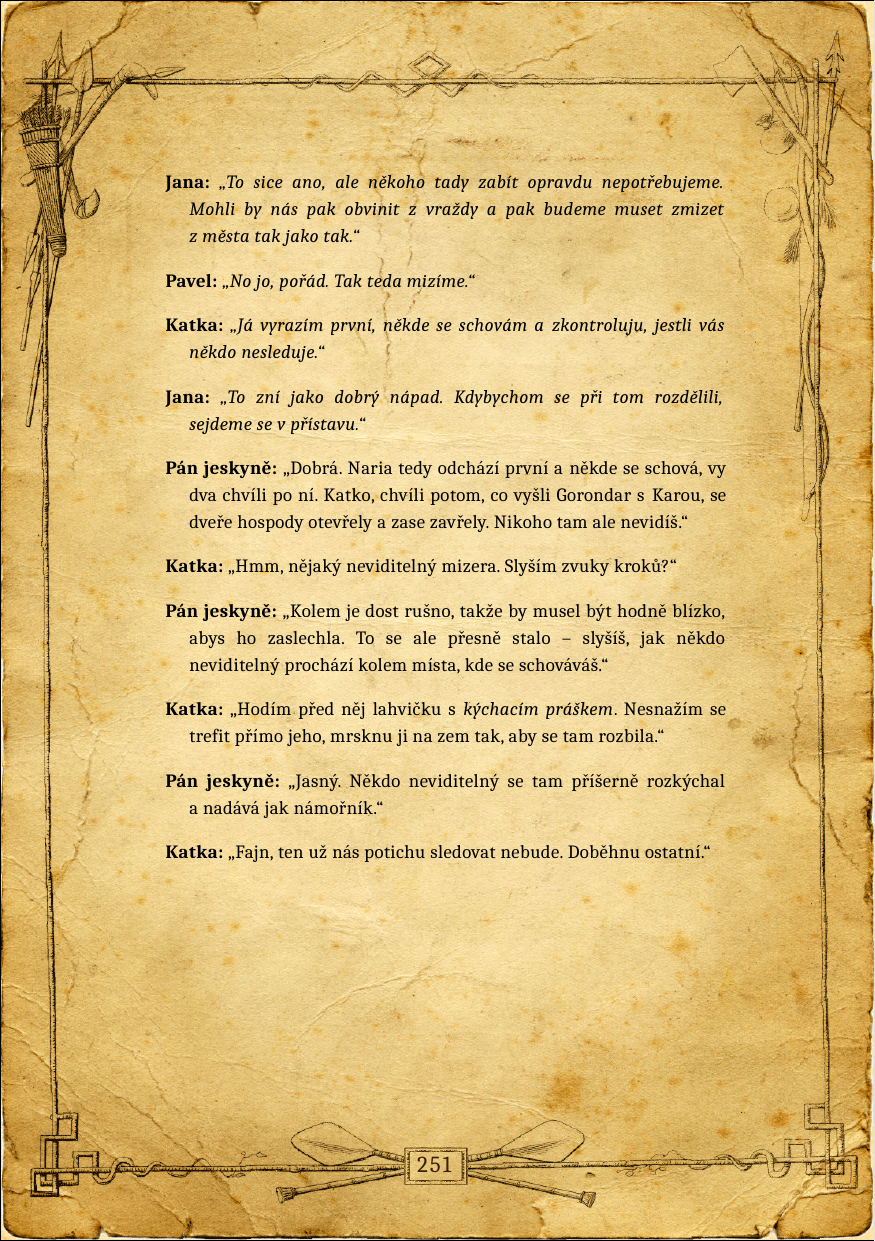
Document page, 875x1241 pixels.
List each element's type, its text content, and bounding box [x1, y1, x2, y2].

text Pavel: „No jo, pořád. Tak teda mizíme.“ [165, 270, 726, 292]
text Jana: „To sice ano, ale někoho tady zabít opravdu nepotřebujeme. Mohli by nás pak obvinit z⁠ vraždy a⁠ pak budeme muset zmizet z⁠ města tak jako tak.“ [165, 172, 726, 247]
text Jana: „To zní jako dobrý nápad. Kdybychom se při tom rozdělili, sejdeme se v⁠ přístavu.“ [165, 386, 726, 434]
text Pán jeskyně: „Dobrá. Naria tedy odchází první a⁠ někde se schová, vy dva chvíli po ní. Katko, chvíli potom, co vyšli Gorondar s⁠ Karou, se dveře hospody otevřely a⁠ zase zavřely. Nikoho tam ale nevidíš.“ [165, 458, 726, 533]
text Katka: „Hodím před něj lahvičku s⁠ kýchacím práškem. Nesnažím se trefit přímo jeho, mrsknu ji na zem tak, aby se tam rozbila.“ [165, 699, 726, 747]
text Pán jeskyně: „Kolem je dost rušno, takže by musel být hodně blízko, abys ho zaslechla. To se ale přesně stalo – slyšíš, jak někdo neviditelný prochází kolem místa, kde se schováváš.“ [165, 601, 726, 676]
text Katka: „Hmm, nějaký neviditelný mizera. Slyším zvuky kroků?“ [165, 556, 726, 577]
text Katka: „Fajn, ten už nás potichu sledovat nebude. Doběhnu ostatní.“ [165, 842, 726, 863]
picture [1, 1, 874, 1240]
text Katka: „Já vyrazím první, někde se schovám a⁠ zkontroluju, jestli vás někdo nesleduje.“ [165, 315, 726, 363]
text Pán jeskyně: „Jasný. Někdo neviditelný se tam příšerně rozkýchal a⁠ nadává jak námořník.“ [165, 770, 726, 819]
